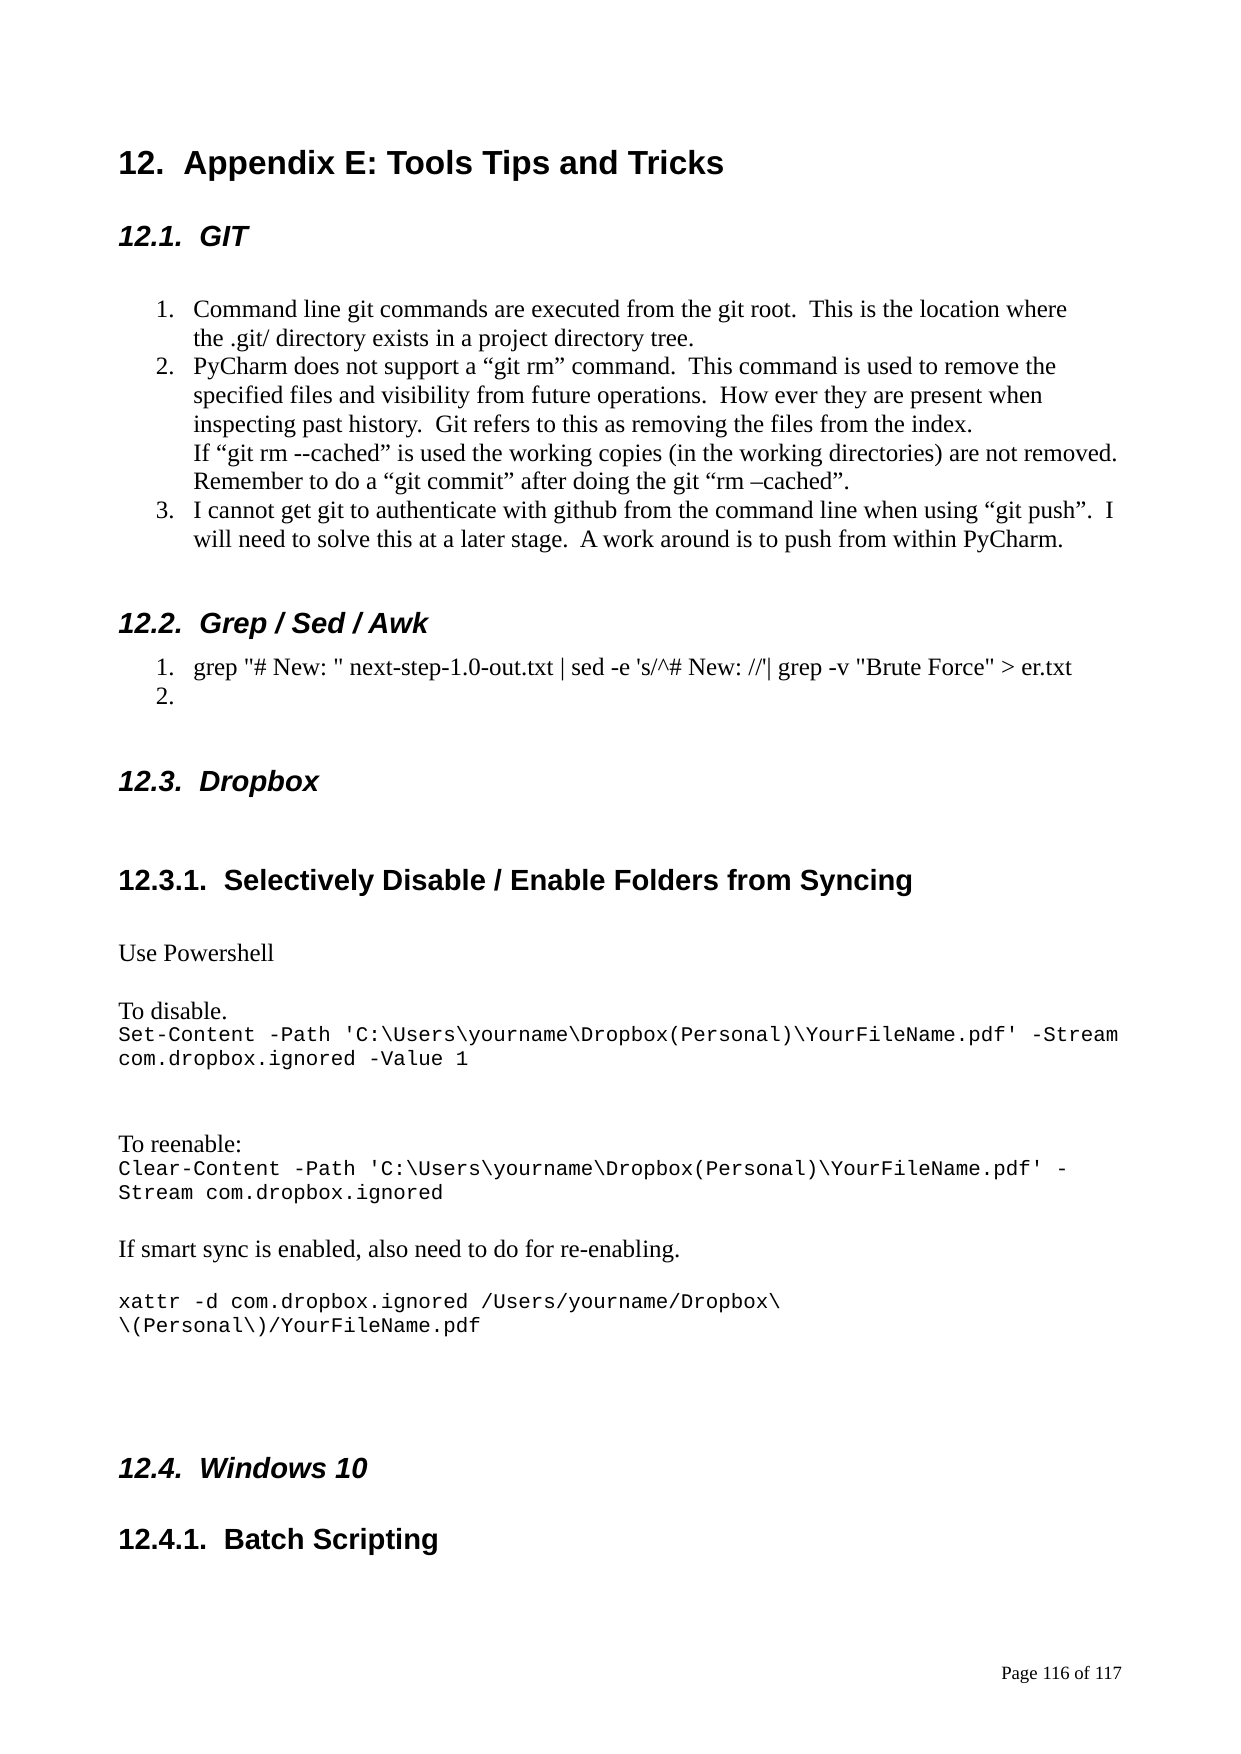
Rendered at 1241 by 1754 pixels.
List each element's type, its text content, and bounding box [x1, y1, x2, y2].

list I cannot get git to authenticate with github from the command line when using “git push”. I will need to solve this at a later stage. A work around is to push from within PyCharm. [156, 495, 1122, 553]
subtitle Batch Scripting [118, 1522, 1122, 1555]
list PyCharm does not support a “git rm” command. This command is used to remove the specified files and visibility from future operations. How ever they are present when inspecting past history. Git refers to this as removing the files from the index. If “git rm --cached” is used the working copies (in the working directories) are not removed. Remember to do a “git commit” after doing the git “rm –cached”. [156, 351, 1122, 495]
subtitle Selectively Disable / Enable Folders from Syncing [118, 863, 1122, 897]
text xattr -d com.dropbox.ignored /Users/yourname/Dropbox\ \(Personal\)/YourFileName.pdf [118, 1292, 1122, 1339]
list Command line git commands are executed from the git root. This is the location where the .git/ directory exists in a project directory tree. [156, 294, 1122, 351]
subtitle Windows 10 [118, 1451, 1122, 1484]
text Set-Content -Path 'C:\Users\yourname\Dropbox(Personal)\YourFileName.pdf' -Stream com.dropbox.ignored -Value 1 [118, 1024, 1122, 1072]
text If smart sync is enabled, also need to do for re-enabling. [118, 1234, 1122, 1263]
subtitle Appendix E: Tools Tips and Tricks [118, 143, 1122, 182]
subtitle Grep / Sed / Awk [118, 606, 1122, 640]
text To disable. [118, 996, 1122, 1024]
subtitle Dropbox [118, 764, 1122, 797]
list grep "# New: " next-step-1.0-out.txt | sed -e 's/^# New: //'| grep -v "Brute Force" > er.txt [156, 652, 1122, 681]
text Use Powershell [118, 938, 1122, 967]
text To reenable: [118, 1129, 1122, 1158]
text Clear-Content -Path 'C:\Users\yourname\Dropbox(Personal)\YourFileName.pdf' -Stream com.dropbox.ignored [118, 1158, 1122, 1205]
subtitle GIT [118, 219, 1122, 253]
